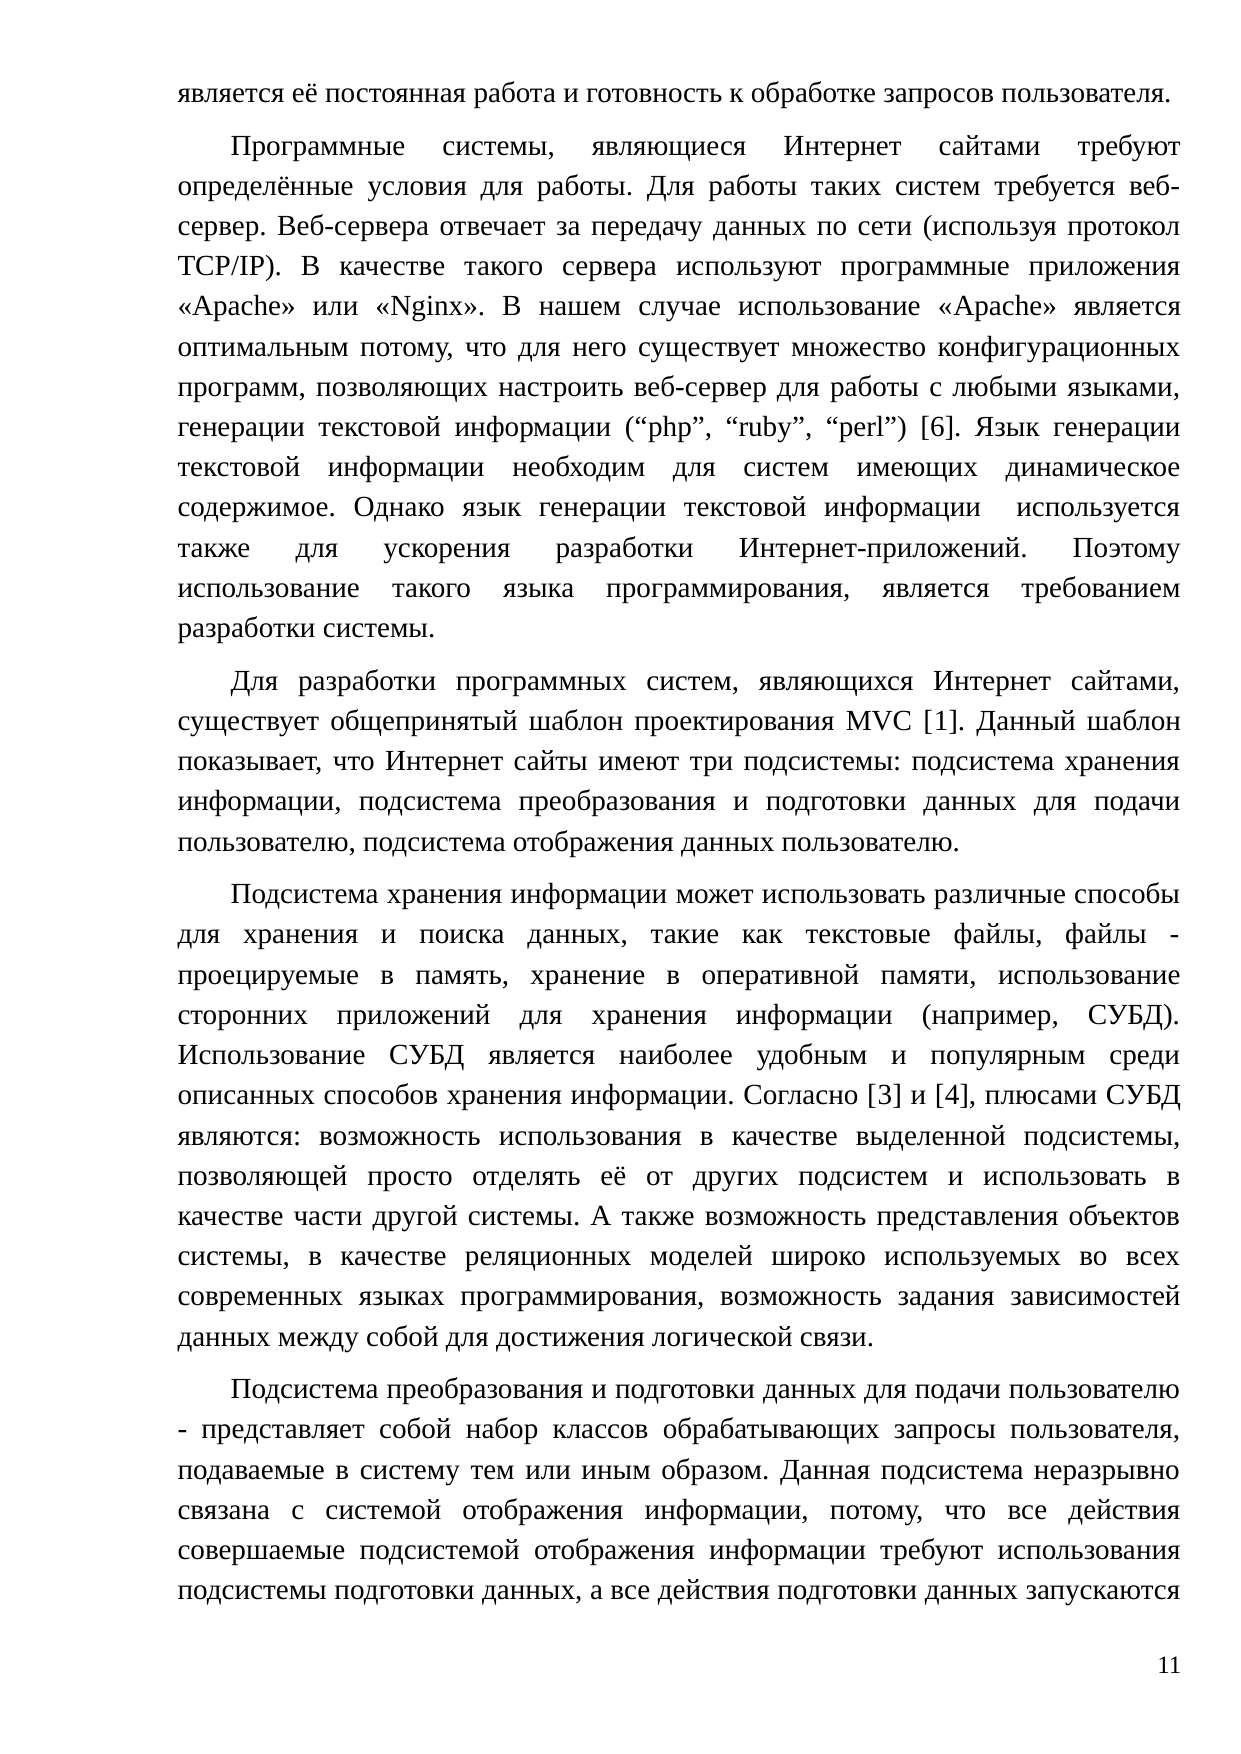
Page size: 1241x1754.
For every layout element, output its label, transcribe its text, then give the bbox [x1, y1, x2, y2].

text Подсистема преобразования и подготовки данных для подачи пользователю - представляет собой набор классов обрабатывающих запросы пользователя, подаваемые в систему тем или иным образом. Данная подсистема неразрывно связана с системой отображения информации, потому, что все действия совершаемые подсистемой отображения информации требуют использования подсистемы подготовки данных, а все действия подготовки данных запускаются [177, 1371, 1181, 1606]
text является её постоянная работа и готовность к обработке запросов пользователя. [177, 75, 1181, 108]
text Подсистема хранения информации может использовать различные способы для хранения и поиска данных, такие как текстовые файлы, файлы - проецируемые в память, хранение в оперативной памяти, использование сторонних приложений для хранения информации (например, СУБД). Использование СУБД является наиболее удобным и популярным среди описанных способов хранения информации. Согласно [3] и [4], плюсами СУБД являются: возможность использования в качестве выделенной подсистемы, позволяющей просто отделять её от других подсистем и использовать в качестве части другой системы. А также возможность представления объектов системы, в качестве реляционных моделей широко используемых во всех современных языках программирования, возможность задания зависимостей данных между собой для достижения логической связи. [177, 876, 1181, 1352]
text Программные системы, являющиеся Интернет сайтами требуют определённые условия для работы. Для работы таких систем требуется веб-сервер. Веб-сервера отвечает за передачу данных по сети (используя протокол TCP/IP). В качестве такого сервера используют программные приложения «Apache» или «Nginx». В нашем случае использование «Apache» является оптимальным потому, что для него существует множество конфигурационных программ, позволяющих настроить веб-сервер для работы с любыми языками, генерации текстовой информации (“php”, “ruby”, “perl”) [6]. Язык генерации текстовой информации необходим для систем имеющих динамическое содержимое. Однако язык генерации текстовой информации используется также для ускорения разработки Интернет-приложений. Поэтому использование такого языка программирования, является требованием разработки системы. [177, 128, 1181, 644]
text Для разработки программных систем, являющихся Интернет сайтами, существует общепринятый шаблон проектирования MVC [1]. Данный шаблон показывает, что Интернет сайты имеют три подсистемы: подсистема хранения информации, подсистема преобразования и подготовки данных для подачи пользователю, подсистема отображения данных пользователю. [177, 663, 1181, 857]
